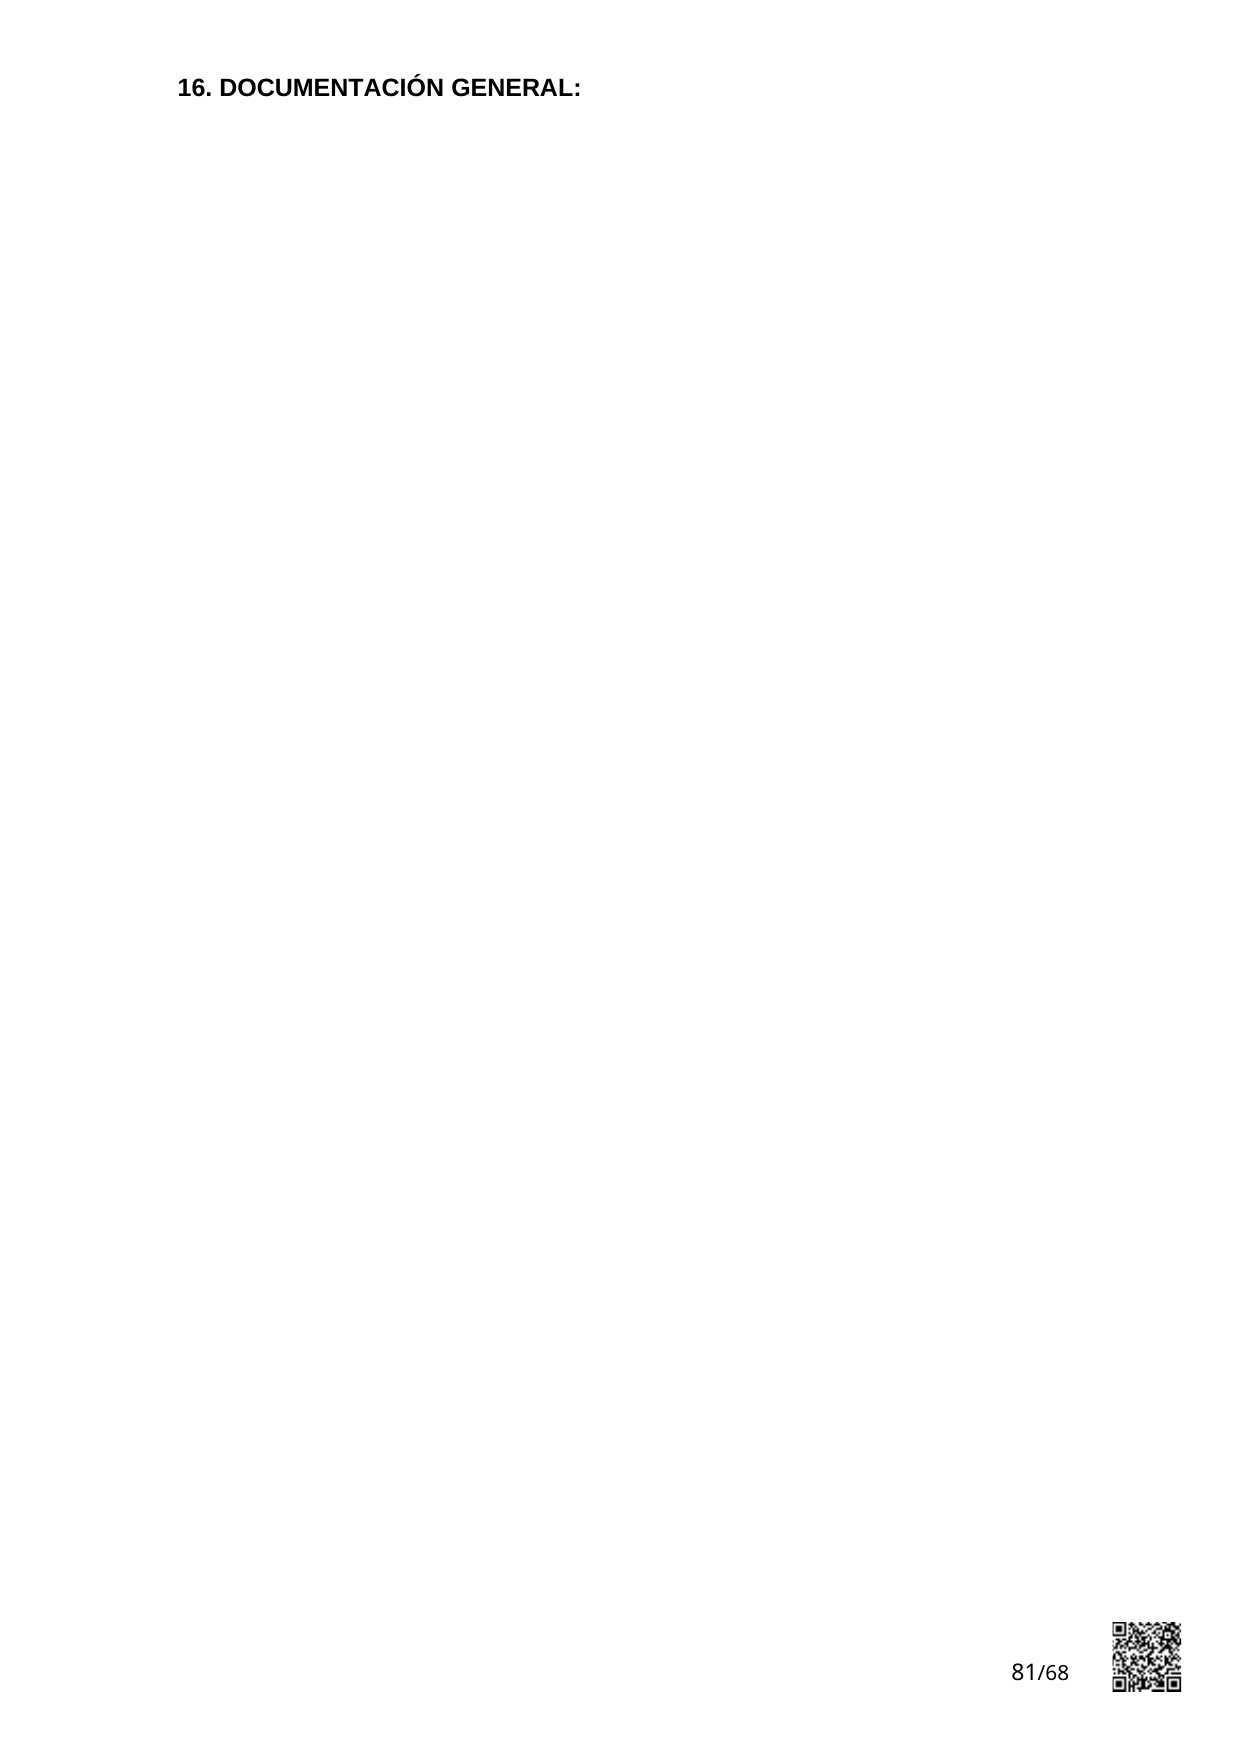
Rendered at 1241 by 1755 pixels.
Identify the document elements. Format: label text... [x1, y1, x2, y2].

list DOCUMENTACIÓN GENERAL: [177, 73, 1091, 102]
